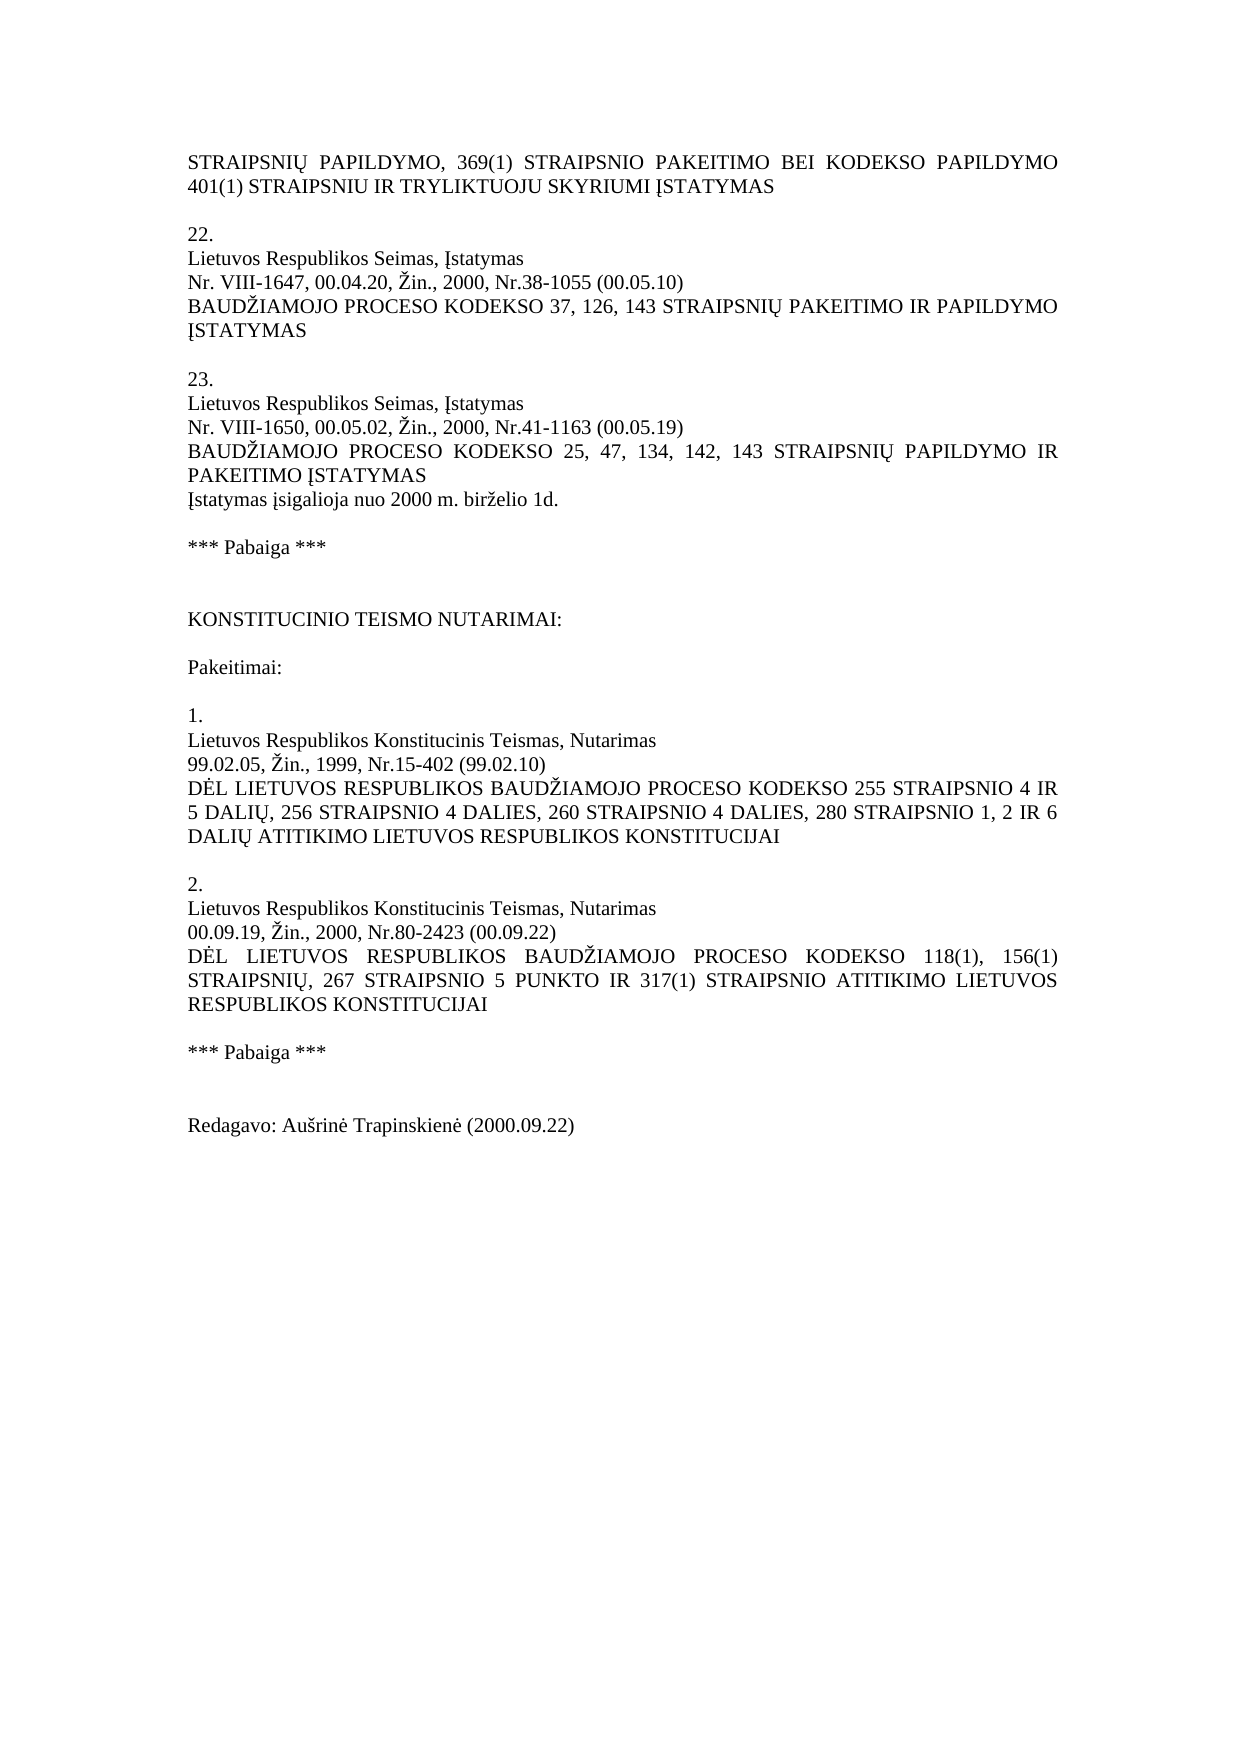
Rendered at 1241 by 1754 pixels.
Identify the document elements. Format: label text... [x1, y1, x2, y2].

text Įstatymas įsigalioja nuo 2000 m. birželio 1d. [187, 487, 1059, 511]
text DĖL LIETUVOS RESPUBLIKOS BAUDŽIAMOJO PROCESO KODEKSO 255 STRAIPSNIO 4 IR 5 DALIŲ, 256 STRAIPSNIO 4 DALIES, 260 STRAIPSNIO 4 DALIES, 280 STRAIPSNIO 1, 2 IR 6 DALIŲ ATITIKIMO LIETUVOS RESPUBLIKOS KONSTITUCIJAI [187, 776, 1059, 848]
text Nr. VIII-1647, 00.04.20, Žin., 2000, Nr.38-1055 (00.05.10) [187, 270, 1059, 294]
text BAUDŽIAMOJO PROCESO KODEKSO 25, 47, 134, 142, 143 STRAIPSNIŲ PAPILDYMO IR PAKEITIMO ĮSTATYMAS [187, 439, 1059, 487]
text STRAIPSNIŲ PAPILDYMO, 369(1) STRAIPSNIO PAKEITIMO BEI KODEKSO PAPILDYMO 401(1) STRAIPSNIU IR TRYLIKTUOJU SKYRIUMI ĮSTATYMAS [187, 150, 1059, 198]
text 22. [187, 222, 1059, 246]
text Lietuvos Respublikos Seimas, Įstatymas [187, 246, 1059, 270]
text Redagavo: Aušrinė Trapinskienė (2000.09.22) [187, 1112, 1059, 1137]
text Pakeitimai: [187, 655, 1059, 679]
text *** Pabaiga *** [187, 535, 1059, 559]
text 2. [187, 872, 1059, 896]
text 1. [187, 703, 1059, 727]
text 99.02.05, Žin., 1999, Nr.15-402 (99.02.10) [187, 752, 1059, 776]
text BAUDŽIAMOJO PROCESO KODEKSO 37, 126, 143 STRAIPSNIŲ PAKEITIMO IR PAPILDYMO ĮSTATYMAS [187, 294, 1059, 342]
text 23. [187, 367, 1059, 391]
text Lietuvos Respublikos Konstitucinis Teismas, Nutarimas [187, 727, 1059, 752]
text DĖL LIETUVOS RESPUBLIKOS BAUDŽIAMOJO PROCESO KODEKSO 118(1), 156(1) STRAIPSNIŲ, 267 STRAIPSNIO 5 PUNKTO IR 317(1) STRAIPSNIO ATITIKIMO LIETUVOS RESPUBLIKOS KONSTITUCIJAI [187, 944, 1059, 1016]
text KONSTITUCINIO TEISMO NUTARIMAI: [187, 607, 1059, 631]
text 00.09.19, Žin., 2000, Nr.80-2423 (00.09.22) [187, 920, 1059, 944]
text Lietuvos Respublikos Konstitucinis Teismas, Nutarimas [187, 896, 1059, 920]
text Lietuvos Respublikos Seimas, Įstatymas [187, 391, 1059, 415]
text *** Pabaiga *** [187, 1040, 1059, 1064]
text Nr. VIII-1650, 00.05.02, Žin., 2000, Nr.41-1163 (00.05.19) [187, 415, 1059, 439]
